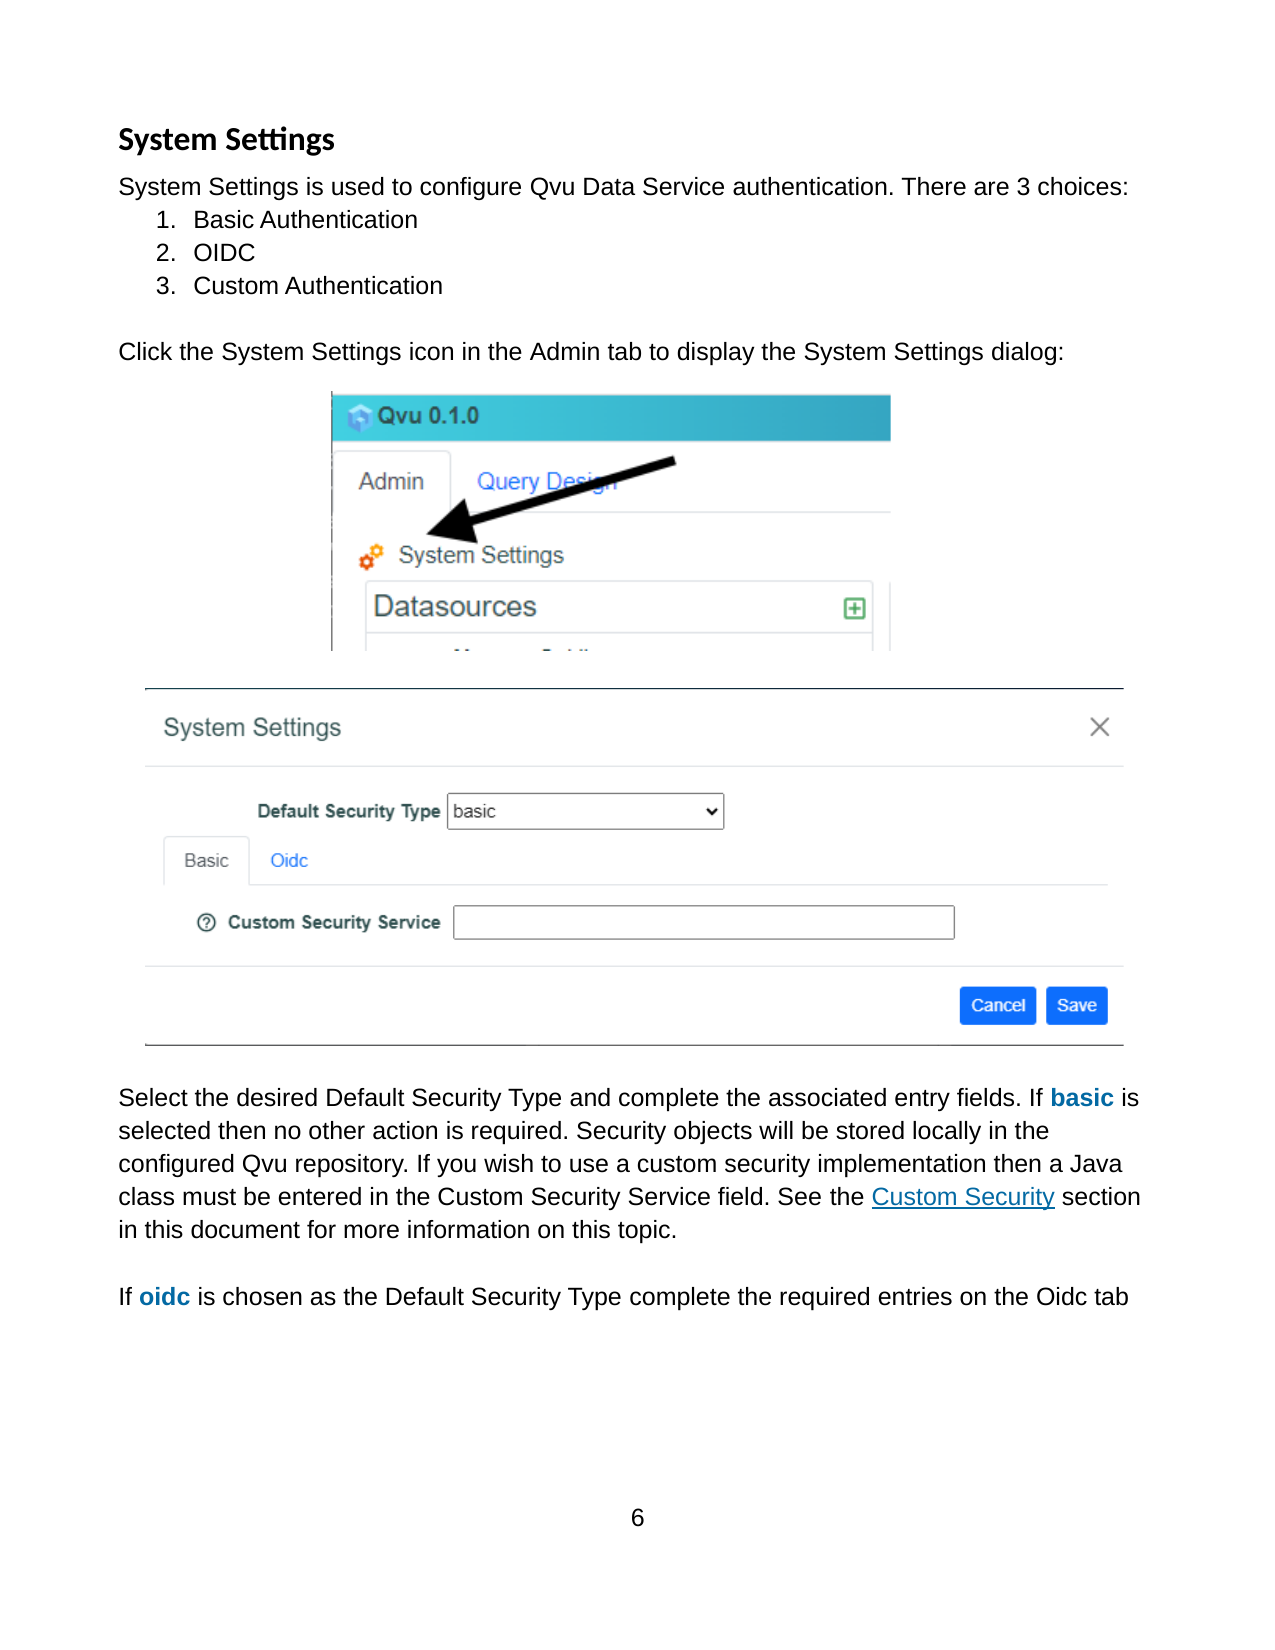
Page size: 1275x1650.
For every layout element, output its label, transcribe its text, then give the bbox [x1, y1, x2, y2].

list Basic Authentication [156, 204, 1157, 233]
picture [145, 688, 1124, 1046]
list OIDC [156, 238, 1157, 266]
subtitle System Settings [118, 118, 1157, 159]
picture [331, 391, 891, 651]
text Click the System Settings icon in the Admin tab to display the System Settings dialog: [118, 337, 1157, 365]
text If oidc is chosen as the Default Security Type complete the required entries on the Oidc tab [118, 1281, 1157, 1310]
list Custom Authentication [156, 271, 1157, 299]
text Select the desired Default Security Type and complete the associated entry fields. If basic is selected then no other action is required. Security objects will be stored locally in the configured Qvu repository. If you wish to use a custom security implementation then a Java class must be entered in the Custom Security Service field. See the Custom Security section in this document for more information on this topic. [118, 1083, 1157, 1244]
text System Settings is used to configure Qvu Data Service authentication. There are 3 choices: [118, 172, 1157, 200]
